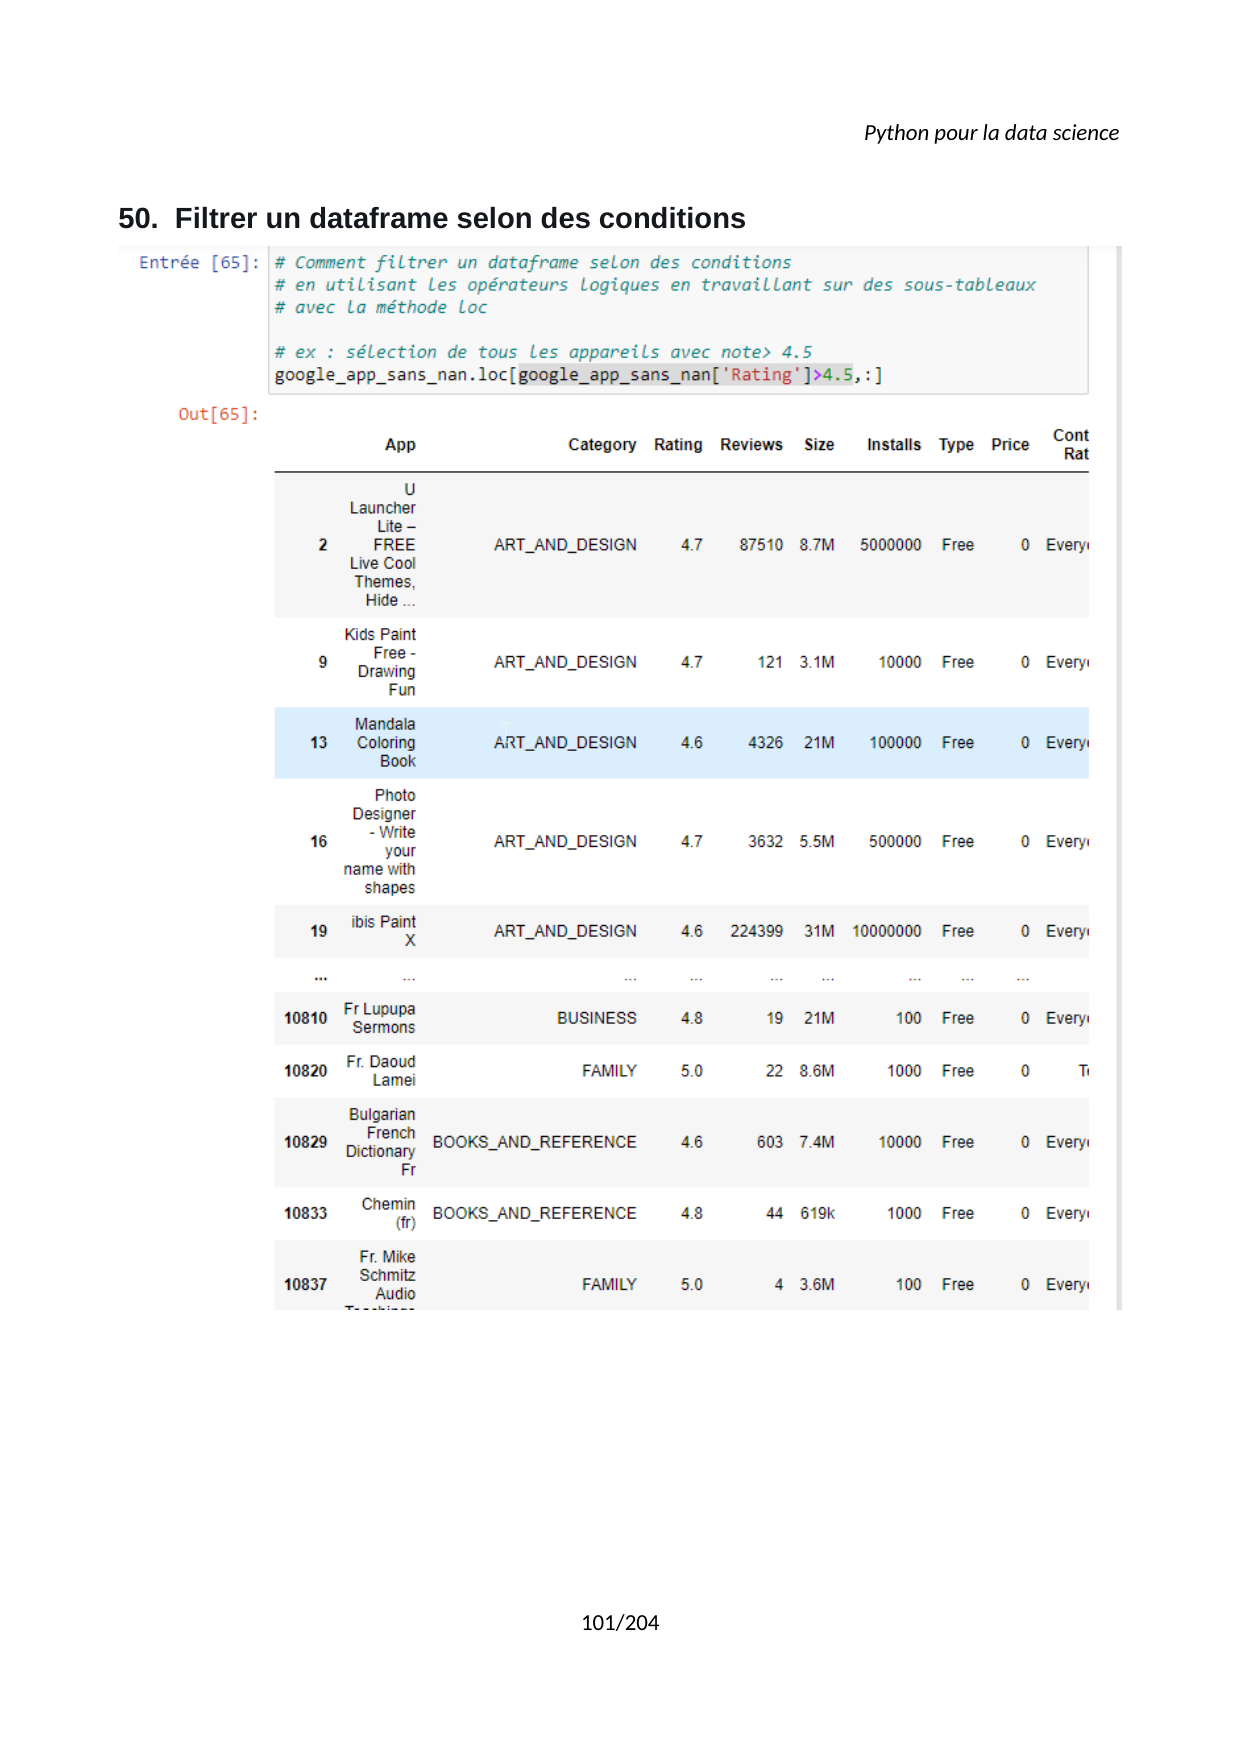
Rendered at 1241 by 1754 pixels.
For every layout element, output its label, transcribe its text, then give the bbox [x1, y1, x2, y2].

subtitle 50. Filtrer un dataframe selon des conditions [118, 201, 1122, 234]
picture [118, 246, 1122, 1310]
